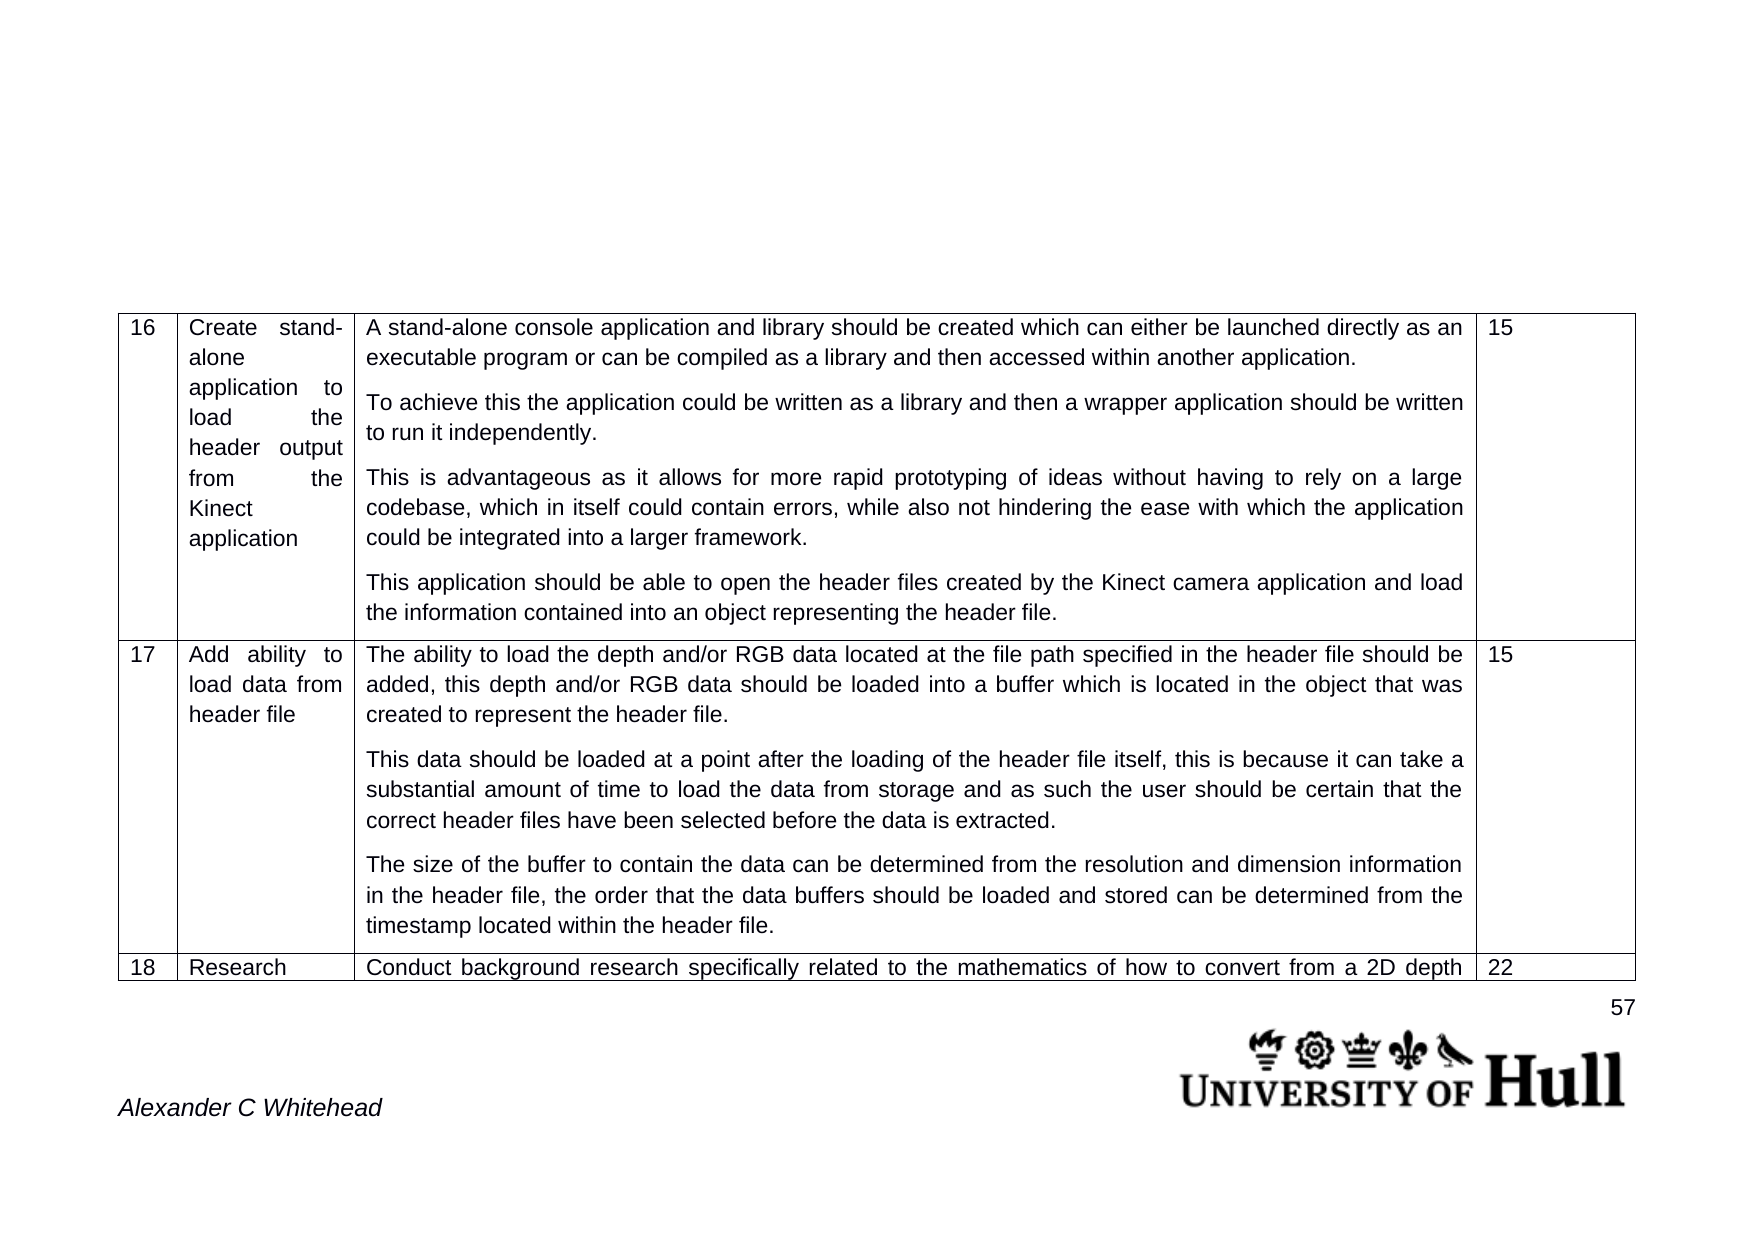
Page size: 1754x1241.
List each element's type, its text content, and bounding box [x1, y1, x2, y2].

table_cell 15 [1477, 314, 1635, 640]
table_cell 18 [119, 954, 177, 980]
picture [1173, 1020, 1634, 1117]
table_cell 16 [119, 314, 177, 640]
table_cell Research [178, 954, 354, 980]
table_cell A stand-alone console application and library should be created which can either be launched directly as an executable program or can be compiled as a library and then accessed within another application. To achieve this the application could be written as a library and then a wrapper application should be written to run it independently. This is advantageous as it allows for more rapid prototyping of ideas without having to rely on a large codebase, which in itself could contain errors, while also not hindering the ease with which the application could be integrated into a larger framework. This application should be able to open the header files created by the Kinect camera application and load the information contained into an object representing the header file. [355, 314, 1476, 640]
table_cell The ability to load the depth and/or RGB data located at the file path specified in the header file should be added, this depth and/or RGB data should be loaded into a buffer which is located in the object that was created to represent the header file. This data should be loaded at a point after the loading of the header file itself, this is because it can take a substantial amount of time to load the data from storage and as such the user should be certain that the correct header files have been selected before the data is extracted. The size of the buffer to contain the data can be determined from the resolution and dimension information in the header file, the order that the data buffers should be loaded and stored can be determined from the timestamp located within the header file. [355, 641, 1476, 953]
table_cell Add ability to load data from header file [178, 641, 354, 953]
table_cell 22 [1477, 954, 1635, 980]
table_cell Create stand-alone application to load the header output from the Kinect application [178, 314, 354, 640]
table_cell 15 [1477, 641, 1635, 953]
table_cell Conduct background research specifically related to the mathematics of how to convert from a 2D depth [355, 954, 1476, 980]
table_cell 17 [119, 641, 177, 953]
